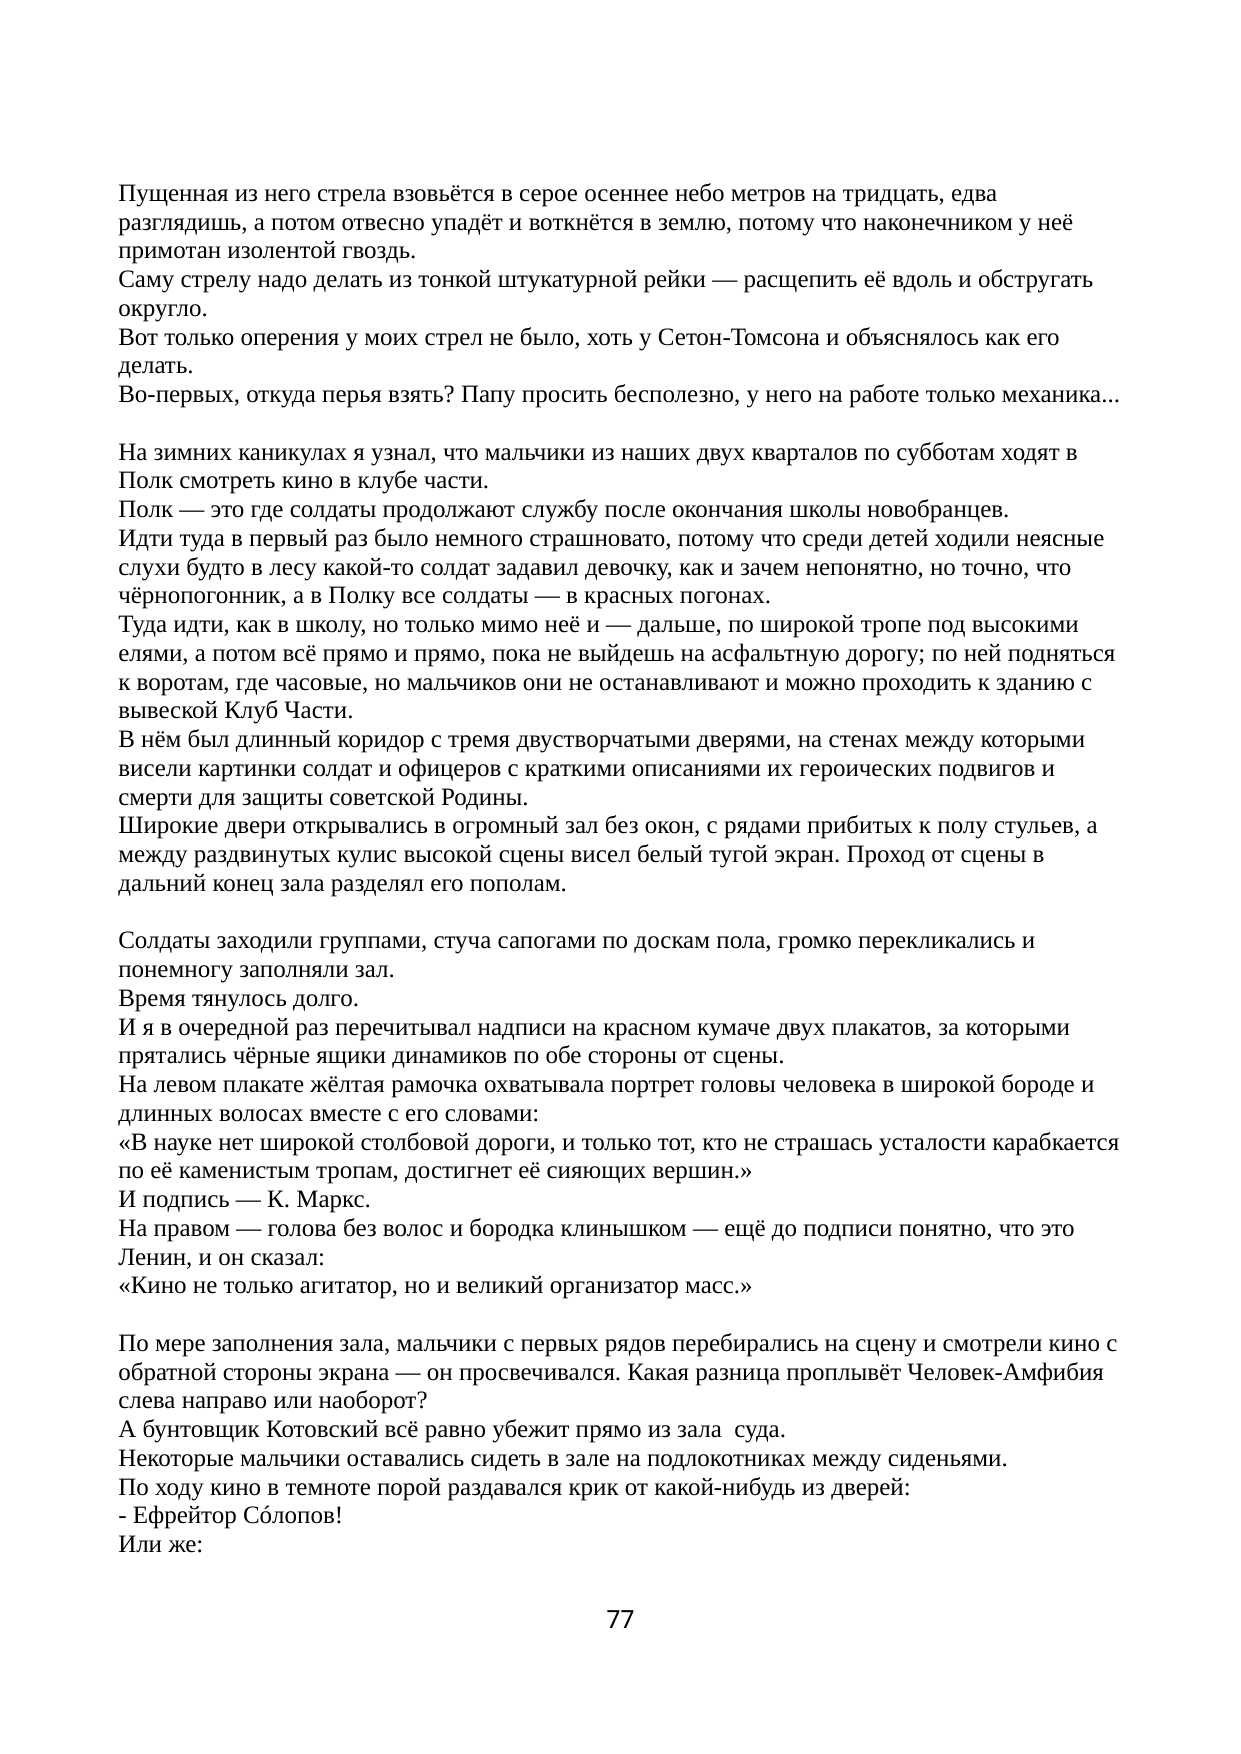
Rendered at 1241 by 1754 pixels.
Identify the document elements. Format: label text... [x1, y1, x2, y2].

text На зимних каникулах я узнал, что мальчики из наших двух кварталов по субботам ходят в Полк смотреть кино в клубе части. [118, 437, 1122, 494]
text Туда идти, как в школу, но только мимо неё и — дальше, по широкой тропе под высокими елями, а потом всё прямо и прямо, пока не выйдешь на асфальтную дорогу; по ней подняться к воротам, где часовые, но мальчиков они не останавливают и можно проходить к зданию с вывеской Клуб Части. [118, 609, 1122, 724]
text «В науке нет широкой столбовой дороги, и только тот, кто не страшась усталости карабкается по её каменистым тропам, достигнет её сияющих вершин.» [118, 1127, 1122, 1184]
text Широкие двери открывались в огромный зал без окон, с рядами прибитых к полу стульев, а между раздвинутых кулис высокой сцены висел белый тугой экран. Проход от сцены в дальний конец зала разделял его пополам. [118, 811, 1122, 897]
text Саму стрелу надо делать из тонкой штукатурной рейки — расщепить её вдоль и обстругать округло. [118, 264, 1122, 322]
text Пущенная из него стрела взовьётся в серое осеннее небо метров на тридцать, едва разглядишь, а потом отвесно упадёт и воткнётся в землю, потому что наконечником у неё примотан изолентой гвоздь. [118, 178, 1122, 264]
text По мере заполнения зала, мальчики с первых рядов перебирались на сцену и смотрели кино с обратной стороны экрана — он просвечивался. Какая разница проплывёт Человек-Амфибия слева направо или наоборот? [118, 1328, 1122, 1414]
text Время тянулось долго. [118, 983, 1122, 1012]
text А бунтовщик Котовский всё равно убежит прямо из зала суда. [118, 1414, 1122, 1443]
text Идти туда в первый раз было немного страшновато, потому что среди детей ходили неясные слухи будто в лесу какой-то солдат задавил девочку, как и зачем непонятно, но точно, что чёрнопогонник, а в Полку все солдаты — в красных погонах. [118, 523, 1122, 609]
text Вот только оперения у моих стрел не было, хоть у Сетон-Томсона и объяснялось как его делать. [118, 322, 1122, 379]
text Во-первых, откуда перья взять? Папу просить бесполезно, у него на работе только механика... [118, 379, 1122, 408]
text И подпись — К. Маркс. [118, 1184, 1122, 1213]
text Полк — это где солдаты продолжают службу после окончания школы новобранцев. [118, 494, 1122, 523]
text «Кино не только агитатор, но и великий организатор масс.» [118, 1271, 1122, 1299]
text Или же: [118, 1529, 1122, 1558]
text По ходу кино в темноте порой раздавался крик от какой-нибудь из дверей: [118, 1472, 1122, 1501]
text Некоторые мальчики оставались сидеть в зале на подлокотниках между сиденьями. [118, 1443, 1122, 1472]
text - Ефрейтор Сóлопов! [118, 1501, 1122, 1529]
text На правом — голова без волос и бородка клинышком — ещё до подписи понятно, что это Ленин, и он сказал: [118, 1213, 1122, 1271]
text И я в очередной раз перечитывал надписи на красном кумаче двух плакатов, за которыми прятались чёрные ящики динамиков по обе стороны от сцены. [118, 1012, 1122, 1069]
text В нём был длинный коридор с тремя двустворчатыми дверями, на стенах между которыми висели картинки солдат и офицеров с краткими описаниями их героических подвигов и смерти для защиты советской Родины. [118, 724, 1122, 811]
text Солдаты заходили группами, стуча сапогами по доскам пола, громко перекликались и понемногу заполняли зал. [118, 926, 1122, 983]
text На левом плакате жёлтая рамочка охватывала портрет головы человека в широкой бороде и длинных волосах вместе с его словами: [118, 1069, 1122, 1127]
